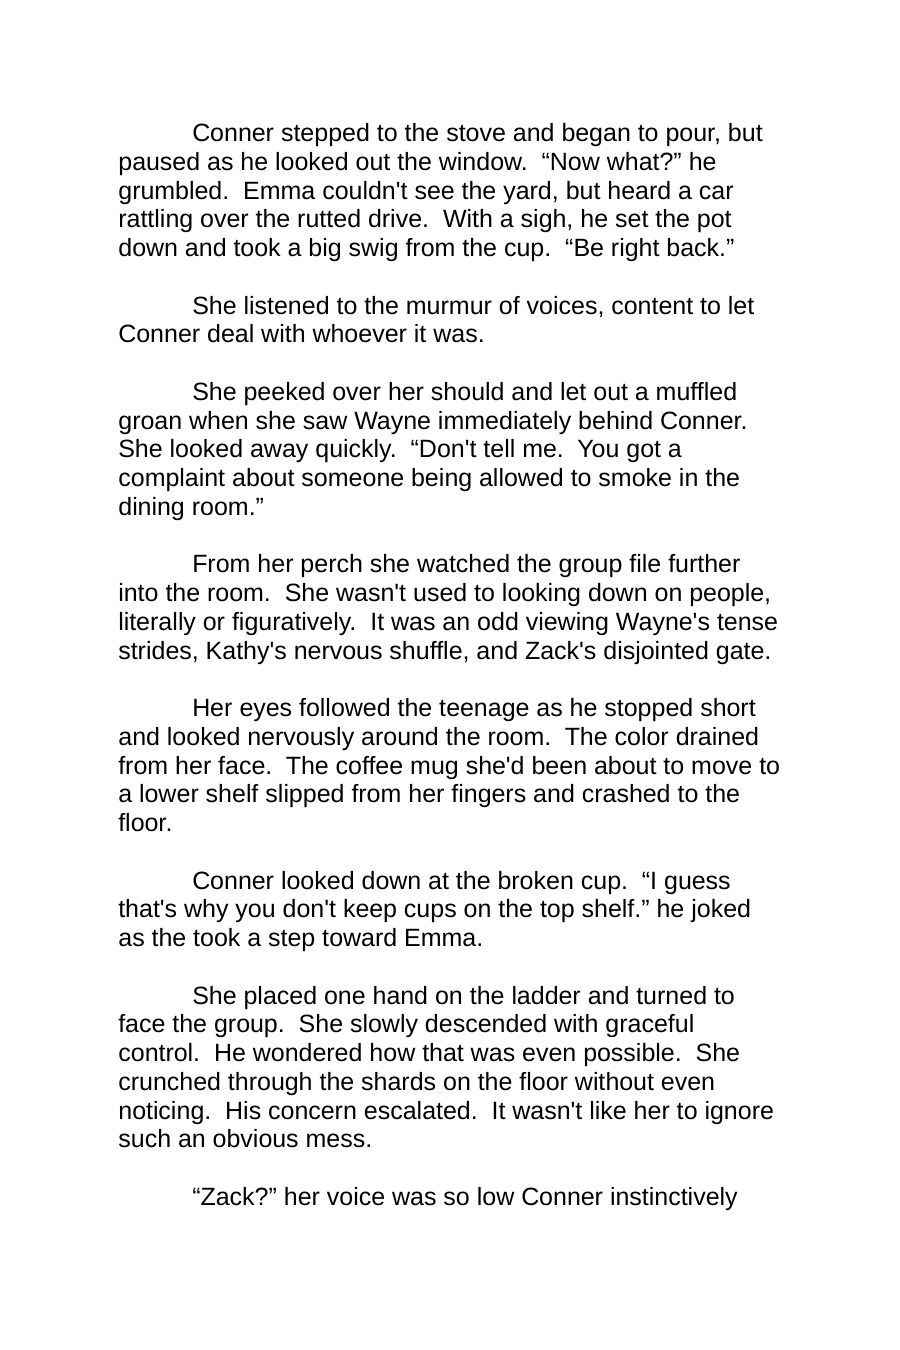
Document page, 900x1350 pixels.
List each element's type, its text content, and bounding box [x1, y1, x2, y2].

text Conner looked down at the broken cup. “I guess that's why you don't keep cups on the top shelf.” he joked as the took a step toward Emma. [118, 866, 782, 952]
text She peeked over her should and let out a muffled groan when she saw Wayne immediately behind Conner. She looked away quickly. “Don't tell me. You got a complaint about someone being allowed to smoke in the dining room.” [118, 377, 782, 521]
text She listened to the murmur of voices, content to let Conner deal with whoever it was. [118, 291, 782, 348]
text Her eyes followed the teenage as he stopped short and looked nervously around the room. The color drained from her face. The coffee mug she'd been about to move to a lower shelf slipped from her fingers and crashed to the floor. [118, 693, 782, 837]
text From her perch she watched the group file further into the room. She wasn't used to looking down on people, literally or figuratively. It was an odd viewing Wayne's tense strides, Kathy's nervous shuffle, and Zack's disjointed gate. [118, 549, 782, 664]
text She placed one hand on the ladder and turned to face the group. She slowly descended with graceful control. He wondered how that was even possible. She crunched through the shards on the floor without even noticing. His concern escalated. It wasn't like her to ignore such an obvious mess. [118, 981, 782, 1153]
text Conner stepped to the stove and began to pour, but paused as he looked out the window. “Now what?” he grumbled. Emma couldn't see the yard, but heard a car rattling over the rutted drive. With a sigh, he set the pot down and took a big swig from the cup. “Be right back.” [118, 118, 782, 262]
text “Zack?” her voice was so low Conner instinctively [118, 1182, 782, 1211]
